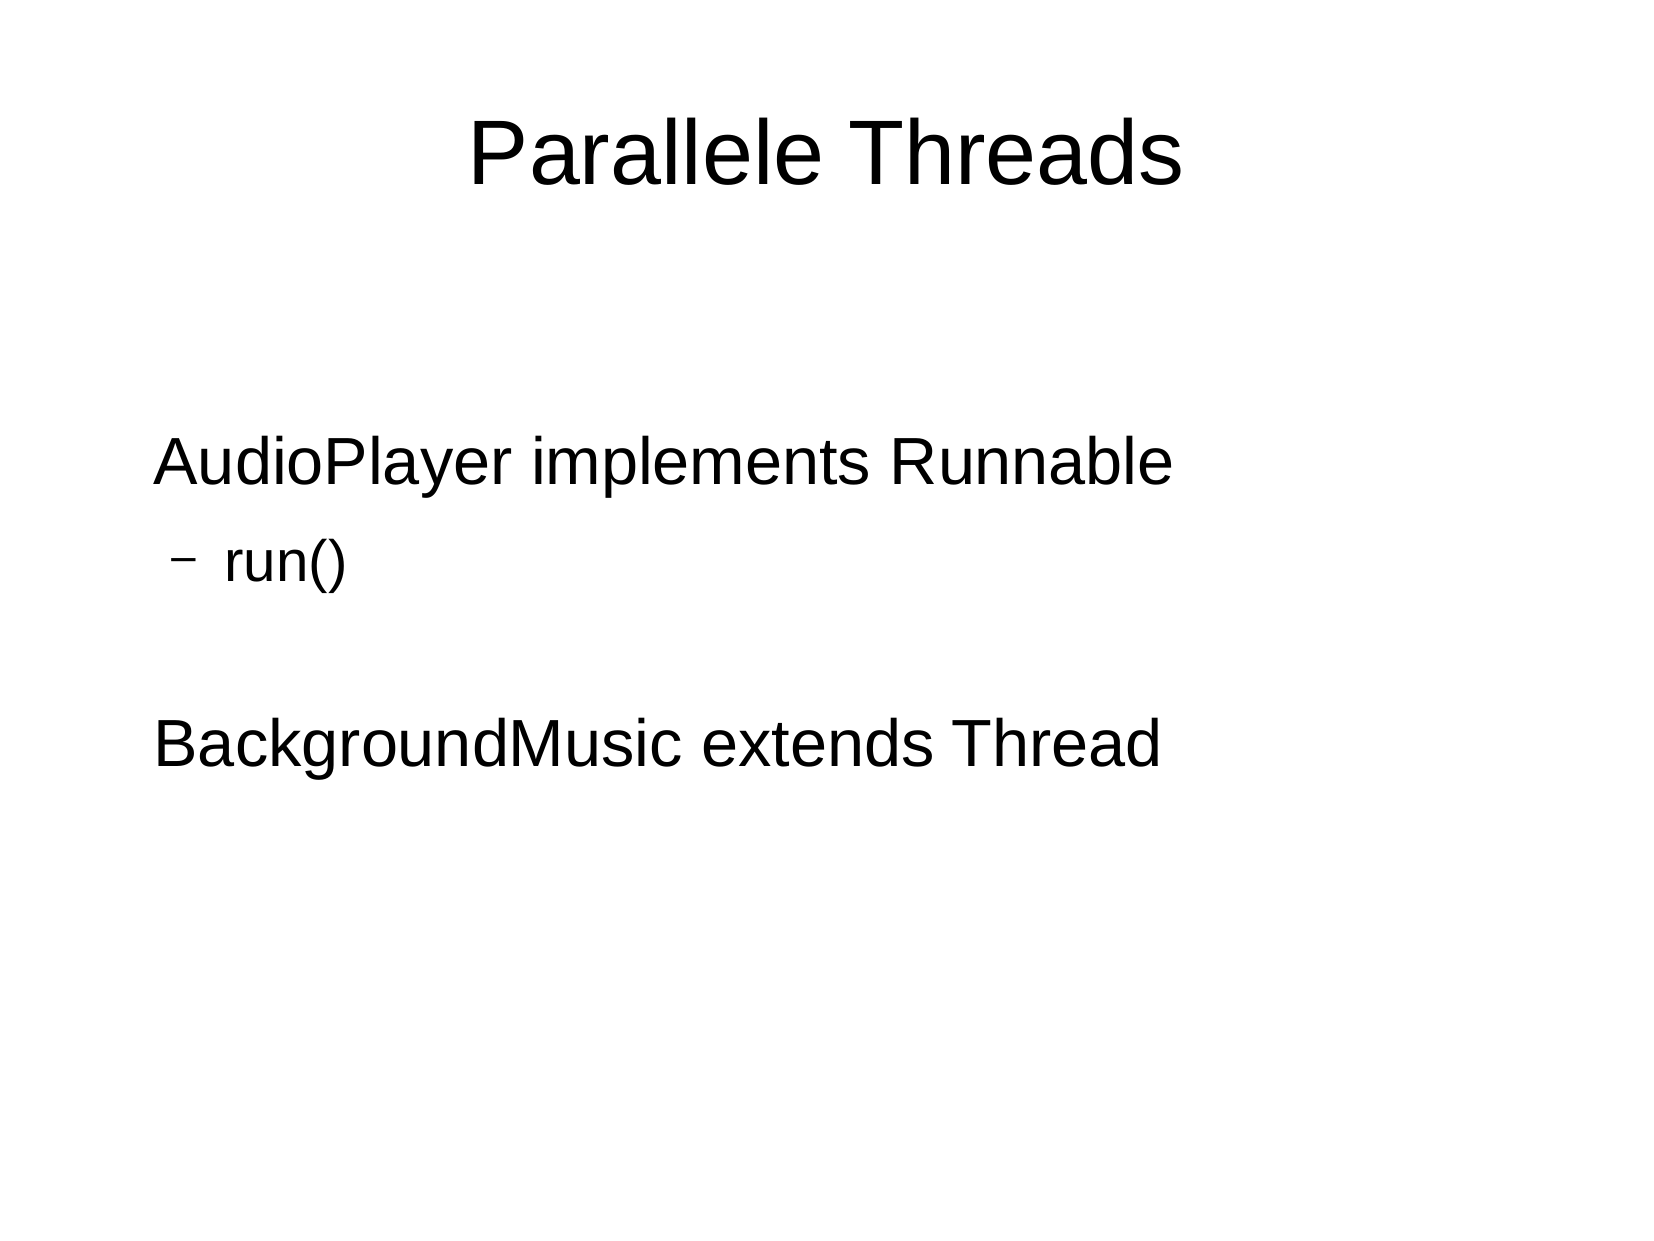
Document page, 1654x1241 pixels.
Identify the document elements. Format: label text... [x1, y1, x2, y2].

title Parallele Threads [82, 49, 1571, 257]
list AudioPlayer implements Runnable run() BackgroundMusic extends Thread [82, 290, 1571, 1010]
